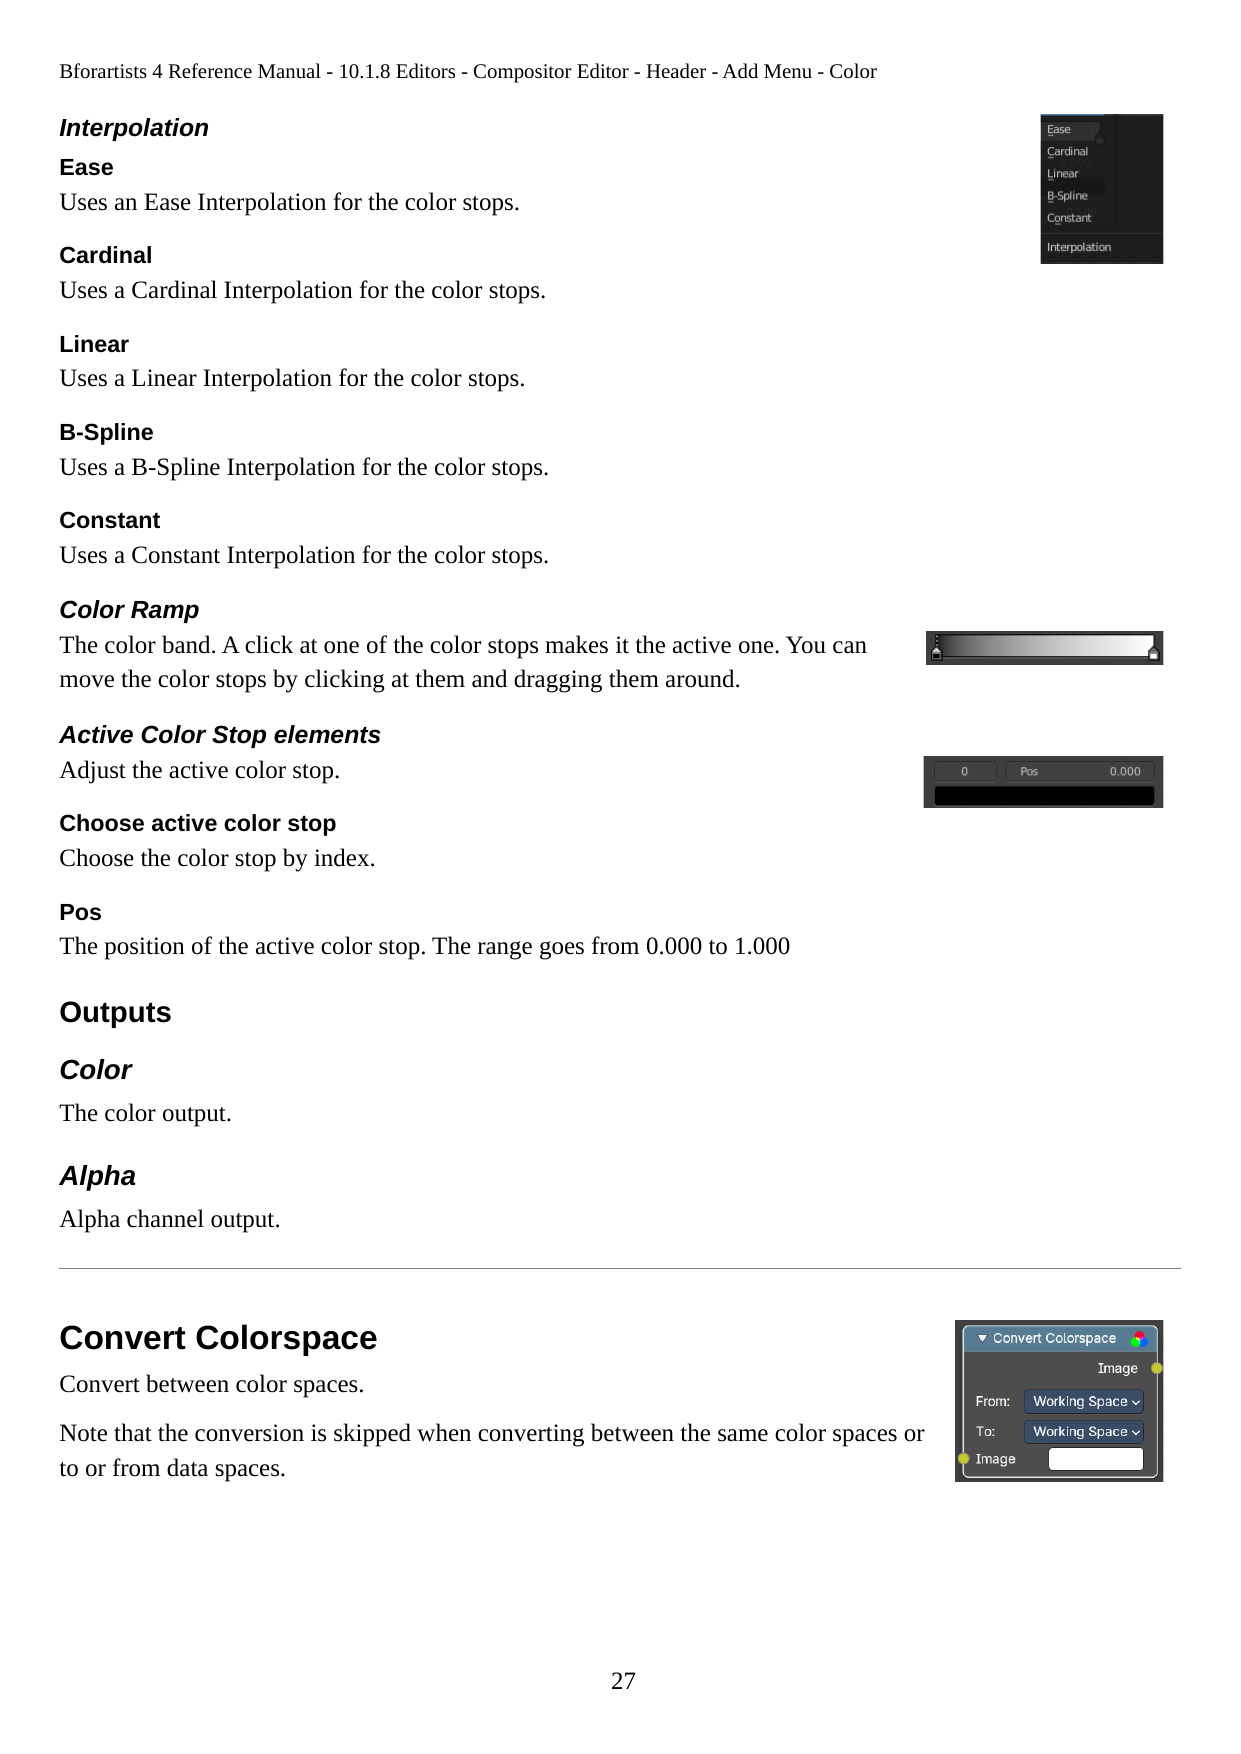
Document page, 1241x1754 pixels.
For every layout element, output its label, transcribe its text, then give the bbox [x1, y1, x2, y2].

subtitle Linear [59, 330, 1181, 357]
subtitle Active Color Stop elements [59, 720, 1181, 748]
text Choose the color stop by index. [59, 843, 1181, 872]
text Uses an Ease Interpolation for the color stops. [59, 187, 1040, 215]
picture [923, 756, 1164, 808]
picture [955, 1320, 1164, 1482]
text Note that the conversion is skipped when converting between the same color spaces or to or from data spaces. [59, 1418, 1181, 1516]
picture [1040, 114, 1164, 264]
text Adjust the active color stop. [59, 755, 1181, 783]
subtitle Convert Colorspace [59, 1318, 1181, 1357]
text The color band. A click at one of the color stops makes it the active one. You can move the color stops by clicking at them and dragging them around. [59, 630, 1181, 693]
picture [926, 631, 1164, 665]
subtitle Cardinal [59, 242, 1181, 269]
subtitle Constant [59, 507, 1181, 534]
subtitle Color [59, 1054, 1181, 1086]
subtitle Alpha [59, 1160, 1181, 1192]
subtitle Interpolation [59, 113, 1181, 141]
text The position of the active color stop. The range goes from 0.000 to 1.000 [59, 931, 1181, 960]
text Alpha channel output. [59, 1204, 1181, 1233]
text Uses a Cardinal Interpolation for the color stops. [59, 275, 1181, 304]
subtitle Color Ramp [59, 595, 1181, 624]
subtitle [1164, 154, 1181, 180]
subtitle Ease [59, 154, 1040, 180]
subtitle B-Spline [59, 419, 1181, 445]
subtitle Outputs [59, 995, 1181, 1029]
subtitle Choose active color stop [59, 810, 1181, 837]
text Uses a B-Spline Interpolation for the color stops. [59, 452, 1181, 480]
subtitle Pos [59, 898, 1181, 925]
text Uses a Constant Interpolation for the color stops. [59, 540, 1181, 569]
text The color output. [59, 1098, 1181, 1127]
text Convert between color spaces. [59, 1369, 955, 1398]
text Uses a Linear Interpolation for the color stops. [59, 363, 1181, 392]
